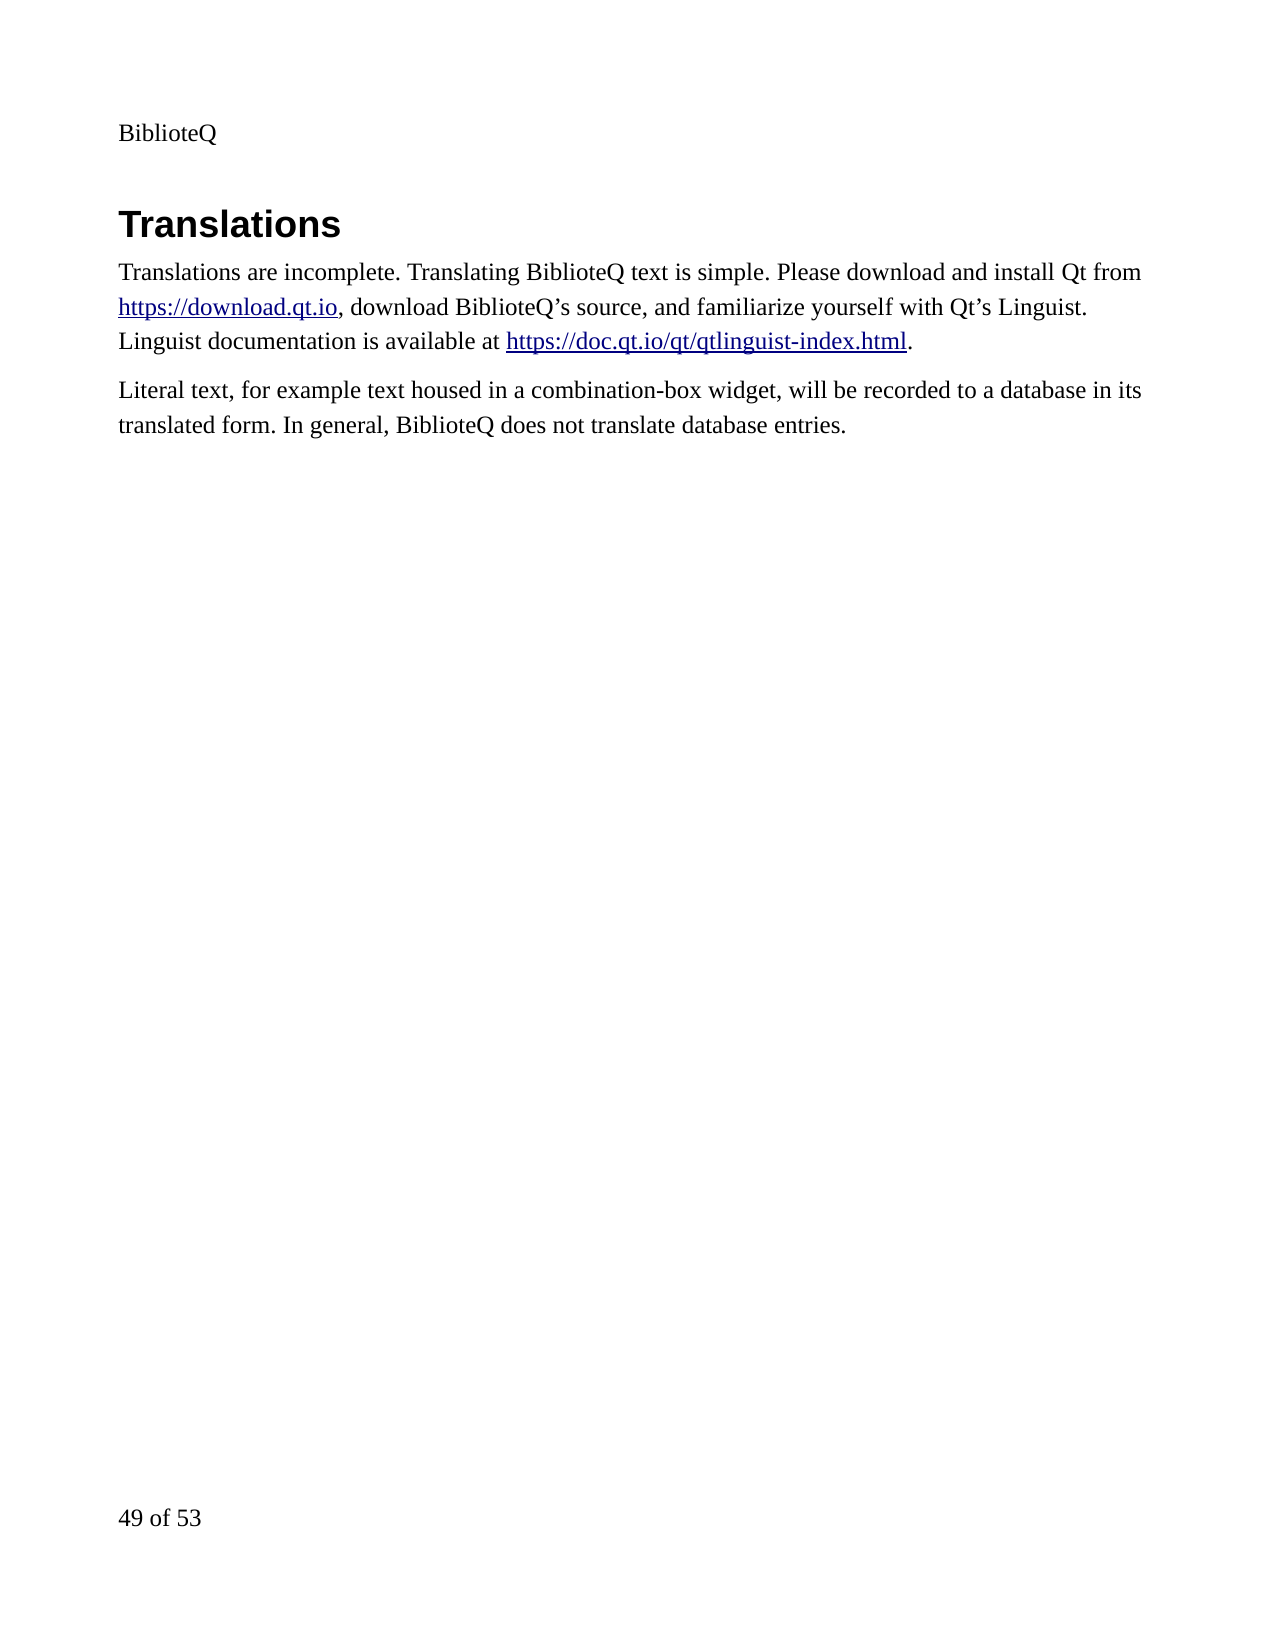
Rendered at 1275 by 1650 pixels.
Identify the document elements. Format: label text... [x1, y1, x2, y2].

subtitle Translations [118, 201, 1157, 245]
text Literal text, for example text housed in a combination-box widget, will be recorded to a database in its translated form. In general, BiblioteQ does not translate database entries. [118, 376, 1157, 439]
text Translations are incomplete. Translating BiblioteQ text is simple. Please download and install Qt from https://download.qt.io, download BiblioteQ’s source, and familiarize yourself with Qt’s Linguist. Linguist documentation is available at https://doc.qt.io/qt/qtlinguist-index.html. [118, 257, 1157, 355]
